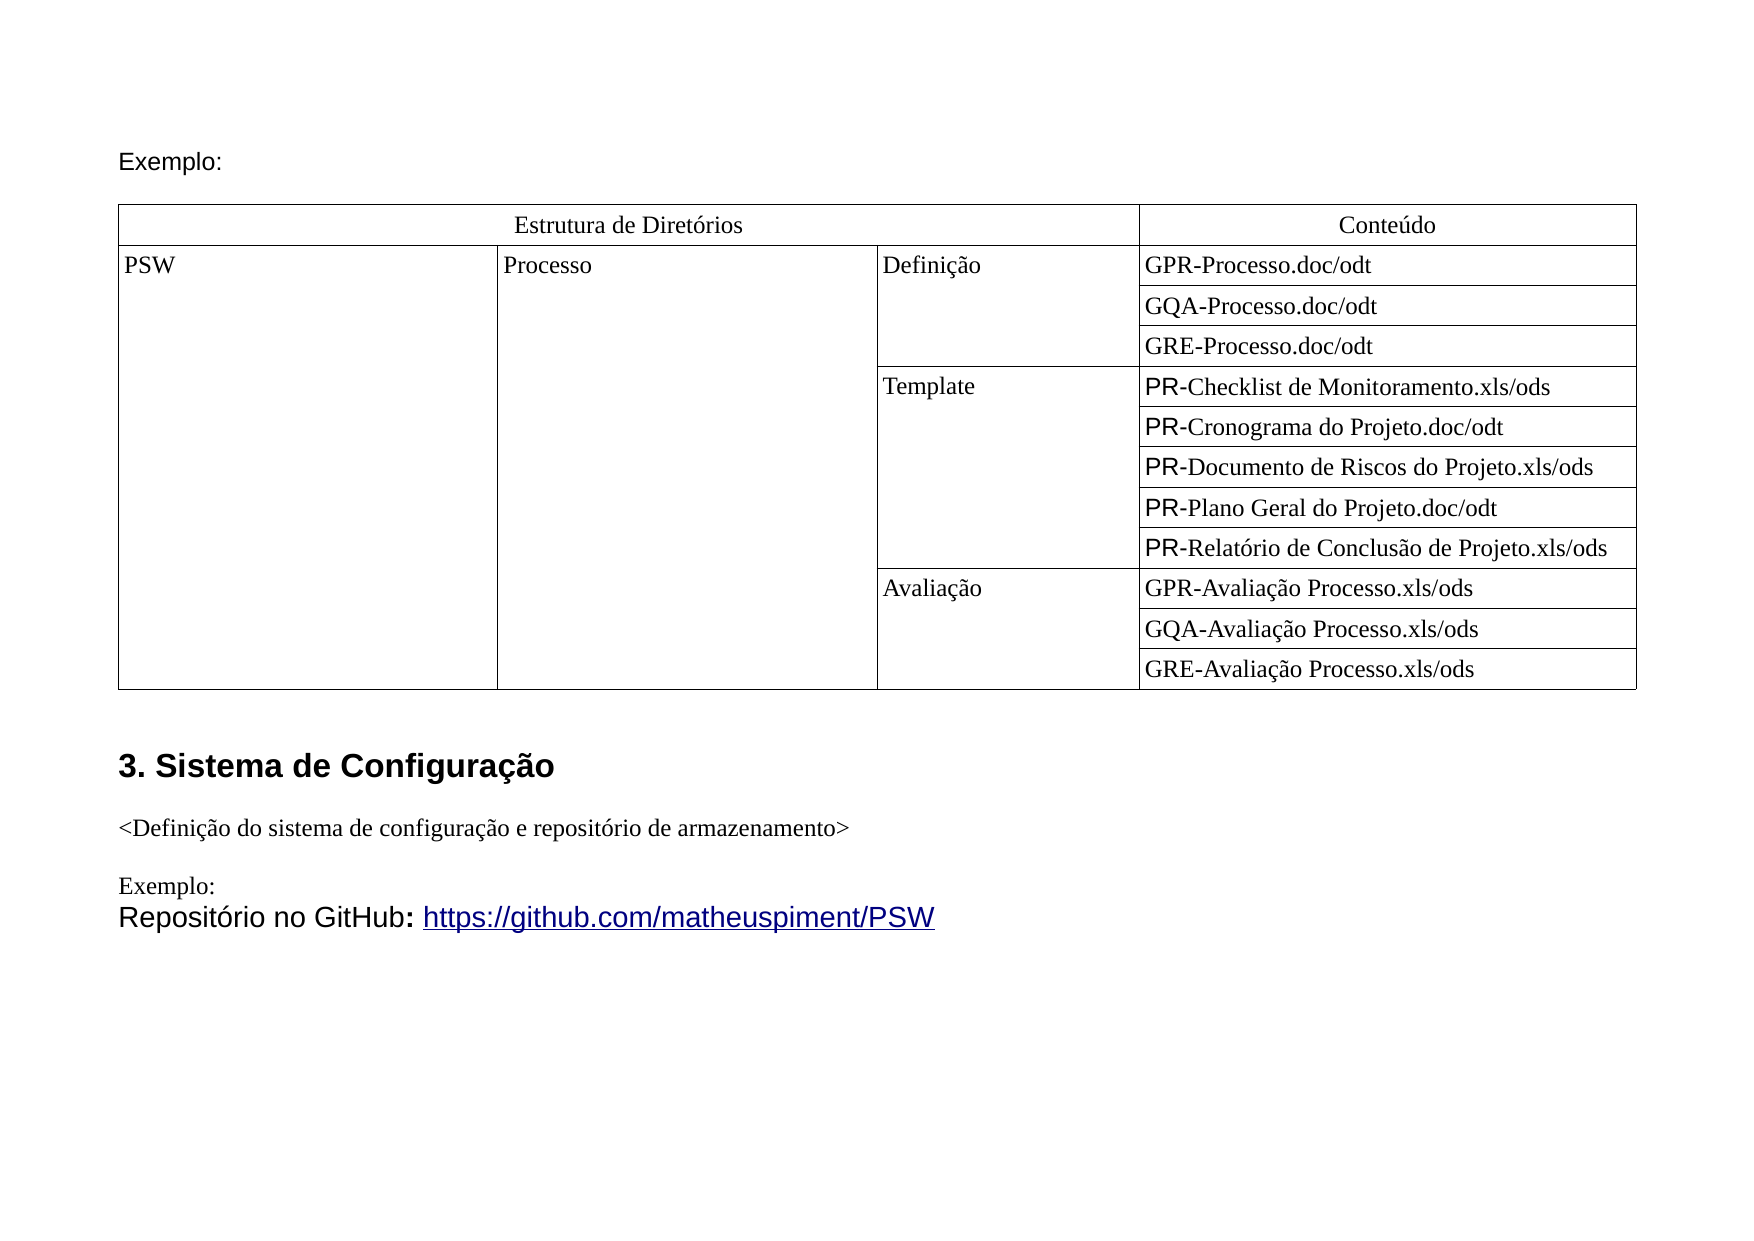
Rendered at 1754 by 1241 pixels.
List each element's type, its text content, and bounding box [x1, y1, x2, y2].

table_cell Processo [498, 246, 877, 689]
table_cell GQA-Processo.doc/odt [1140, 286, 1636, 325]
table_cell GRE-Avaliação Processo.xls/ods [1140, 649, 1636, 689]
text 3. Sistema de Configuração [118, 746, 1636, 785]
table_cell GPR-Avaliação Processo.xls/ods [1140, 569, 1636, 608]
table_cell Template [878, 367, 1139, 568]
text Exemplo: [118, 147, 1636, 176]
text <Definição do sistema de configuração e repositório de armazenamento> [118, 813, 1636, 842]
table_cell Avaliação [878, 569, 1139, 689]
table_cell Definição [878, 246, 1139, 366]
table_cell PR-Plano Geral do Projeto.doc/odt [1140, 488, 1636, 527]
table_header Conteúdo [1140, 205, 1636, 245]
text Exemplo: [118, 871, 1636, 900]
table_cell GPR-Processo.doc/odt [1140, 246, 1636, 285]
table_cell GRE-Processo.doc/odt [1140, 326, 1636, 366]
table_cell PR-Cronograma do Projeto.doc/odt [1140, 407, 1636, 446]
table_cell PR-Checklist de Monitoramento.xls/ods [1140, 367, 1636, 406]
table_cell PSW [119, 246, 497, 689]
table_cell GQA-Avaliação Processo.xls/ods [1140, 609, 1636, 648]
text Repositório no GitHub: https://github.com/matheuspiment/PSW [118, 900, 1636, 933]
table_header Estrutura de Diretórios [119, 205, 1139, 245]
table_cell PR-Relatório de Conclusão de Projeto.xls/ods [1140, 528, 1636, 568]
table_cell PR-Documento de Riscos do Projeto.xls/ods [1140, 447, 1636, 487]
